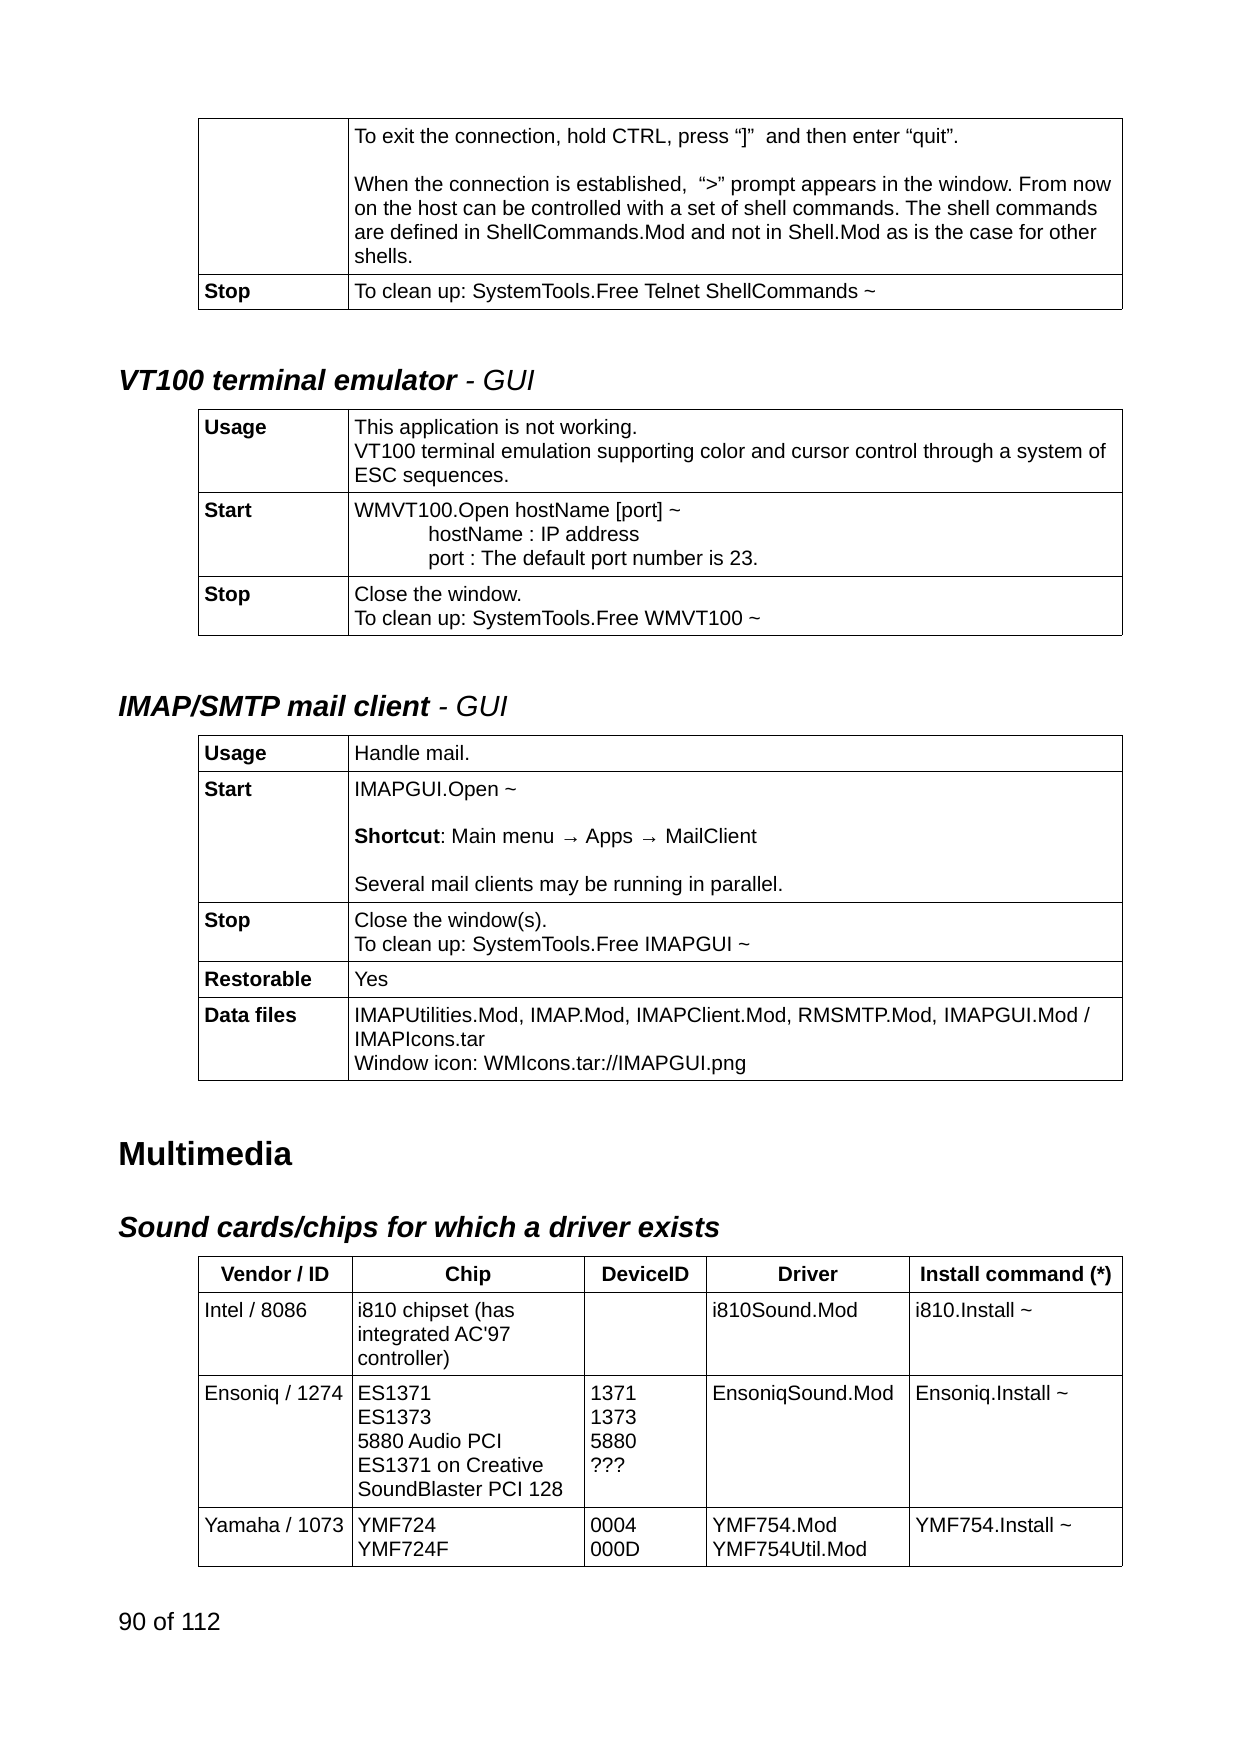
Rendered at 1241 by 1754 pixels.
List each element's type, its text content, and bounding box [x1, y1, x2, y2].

table_cell Start [199, 493, 348, 576]
table_cell Stop [199, 577, 348, 635]
table_cell WMVT100.Open hostName [port] ~ hostName : IP address port : The default port number is 23. [349, 493, 1122, 576]
table_cell YMF754.Mod YMF754Util.Mod [707, 1508, 909, 1566]
table_header Chip [353, 1257, 584, 1292]
table_cell Stop [199, 903, 348, 961]
table_cell i810 chipset (has integrated AC'97 controller) [353, 1293, 584, 1375]
table_cell EnsoniqSound.Mod [707, 1376, 909, 1507]
table_cell i810Sound.Mod [707, 1293, 909, 1375]
table_cell ES1371 ES1373 5880 Audio PCI ES1371 on Creative SoundBlaster PCI 128 [353, 1376, 584, 1507]
subtitle IMAP/SMTP mail client - GUI [118, 689, 1122, 723]
table_cell i810.Install ~ [910, 1293, 1122, 1375]
table_cell Ensoniq.Install ~ [910, 1376, 1122, 1507]
table_header Usage [199, 736, 348, 771]
subtitle Multimedia [118, 1134, 1122, 1173]
table_cell [199, 119, 348, 273]
table_cell Restorable [199, 962, 348, 997]
table_cell Yamaha / 1073 [199, 1508, 352, 1566]
table_cell Data files [199, 998, 348, 1080]
table_cell To exit the connection, hold CTRL, press “]” and then enter “quit”. When the connection is established, “>” prompt appears in the window. From now on the host can be controlled with a set of shell commands. The shell commands are defined in ShellCommands.Mod and not in Shell.Mod as is the case for other shells. [349, 119, 1122, 273]
table_cell Start [199, 772, 348, 902]
table_cell 0004 000D [585, 1508, 706, 1566]
table_header Install command (*) [910, 1257, 1122, 1292]
table_cell Yes [349, 962, 1122, 997]
table_header Vendor / ID [199, 1257, 352, 1292]
subtitle Sound cards/chips for which a driver exists [118, 1210, 1122, 1244]
table_cell Stop [199, 275, 348, 309]
table_cell 1371 1373 5880 ??? [585, 1376, 706, 1507]
table_cell [585, 1293, 706, 1375]
table_cell Ensoniq / 1274 [199, 1376, 352, 1507]
table_header Handle mail. [349, 736, 1122, 771]
table_header Usage [199, 410, 348, 492]
table_cell YMF754.Install ~ [910, 1508, 1122, 1566]
table_cell YMF724 YMF724F [353, 1508, 584, 1566]
table_header Driver [707, 1257, 909, 1292]
table_cell To clean up: SystemTools.Free Telnet ShellCommands ~ [349, 275, 1122, 309]
table_cell Close the window(s). To clean up: SystemTools.Free IMAPGUI ~ [349, 903, 1122, 961]
table_cell IMAPUtilities.Mod, IMAP.Mod, IMAPClient.Mod, RMSMTP.Mod, IMAPGUI.Mod / IMAPIcons.tar Window icon: WMIcons.tar://IMAPGUI.png [349, 998, 1122, 1080]
table_header This application is not working. VT100 terminal emulation supporting color and cursor control through a system of ESC sequences. [349, 410, 1122, 492]
table_cell IMAPGUI.Open ~ Shortcut: Main menu → Apps → MailClient Several mail clients may be running in parallel. [349, 772, 1122, 902]
table_cell Close the window. To clean up: SystemTools.Free WMVT100 ~ [349, 577, 1122, 635]
subtitle VT100 terminal emulator - GUI [118, 363, 1122, 396]
table_cell Intel / 8086 [199, 1293, 352, 1375]
table_header DeviceID [585, 1257, 706, 1292]
